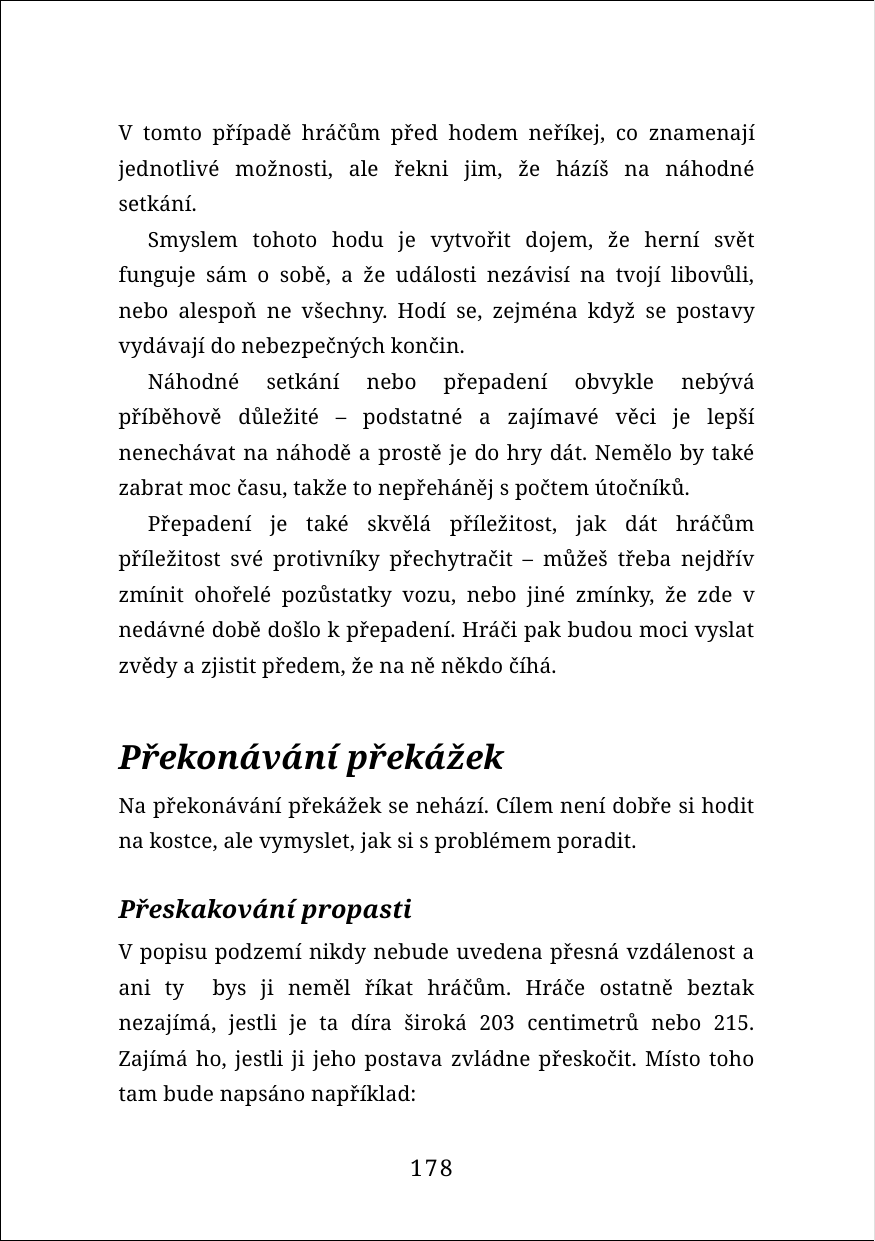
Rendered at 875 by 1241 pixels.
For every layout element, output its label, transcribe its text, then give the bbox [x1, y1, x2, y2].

subtitle Přeskakování propasti [118, 892, 756, 926]
subtitle Překonávání překážek [118, 734, 756, 779]
text Na překonávání překážek se nehází. Cílem není dobře si hodit na kostce, ale vymyslet, jak si s problémem poradit. [118, 791, 756, 855]
text V popisu podzemí nikdy nebude uvedena přesná vzdálenost a ani ty bys ji neměl říkat hráčům. Hráče ostatně beztak nezajímá, jestli je ta díra široká 203 centimetrů nebo 215. Zajímá ho, jestli ji jeho postava zvládne přeskočit. Místo toho tam bude napsáno například: [118, 937, 756, 1108]
text V tomto případě hráčům před hodem neříkej, co znamenají jednotlivé možnosti, ale řekni jim, že házíš na náhodné setkání. Smyslem tohoto hodu je vytvořit dojem, že herní svět funguje sám o sobě, a že události nezávisí na tvojí libovůli, nebo alespoň ne všechny. Hodí se, zejména když se postavy vydávají do nebezpečných končin. Náhodné setkání nebo přepadení obvykle nebývá příběhově důležité – podstatné a zajímavé věci je lepší nenechávat na náhodě a prostě je do hry dát. Nemělo by také zabrat moc času, takže to nepřeháněj s počtem útočníků. Přepadení je také skvělá příležitost, jak dát hráčům příležitost své protivníky přechytračit – můžeš třeba nejdřív zmínit ohořelé pozůstatky vozu, nebo jiné zmínky, že zde v nedávné době došlo k přepadení. Hráči pak budou moci vyslat zvědy a zjistit předem, že na ně někdo číhá. [118, 118, 756, 679]
